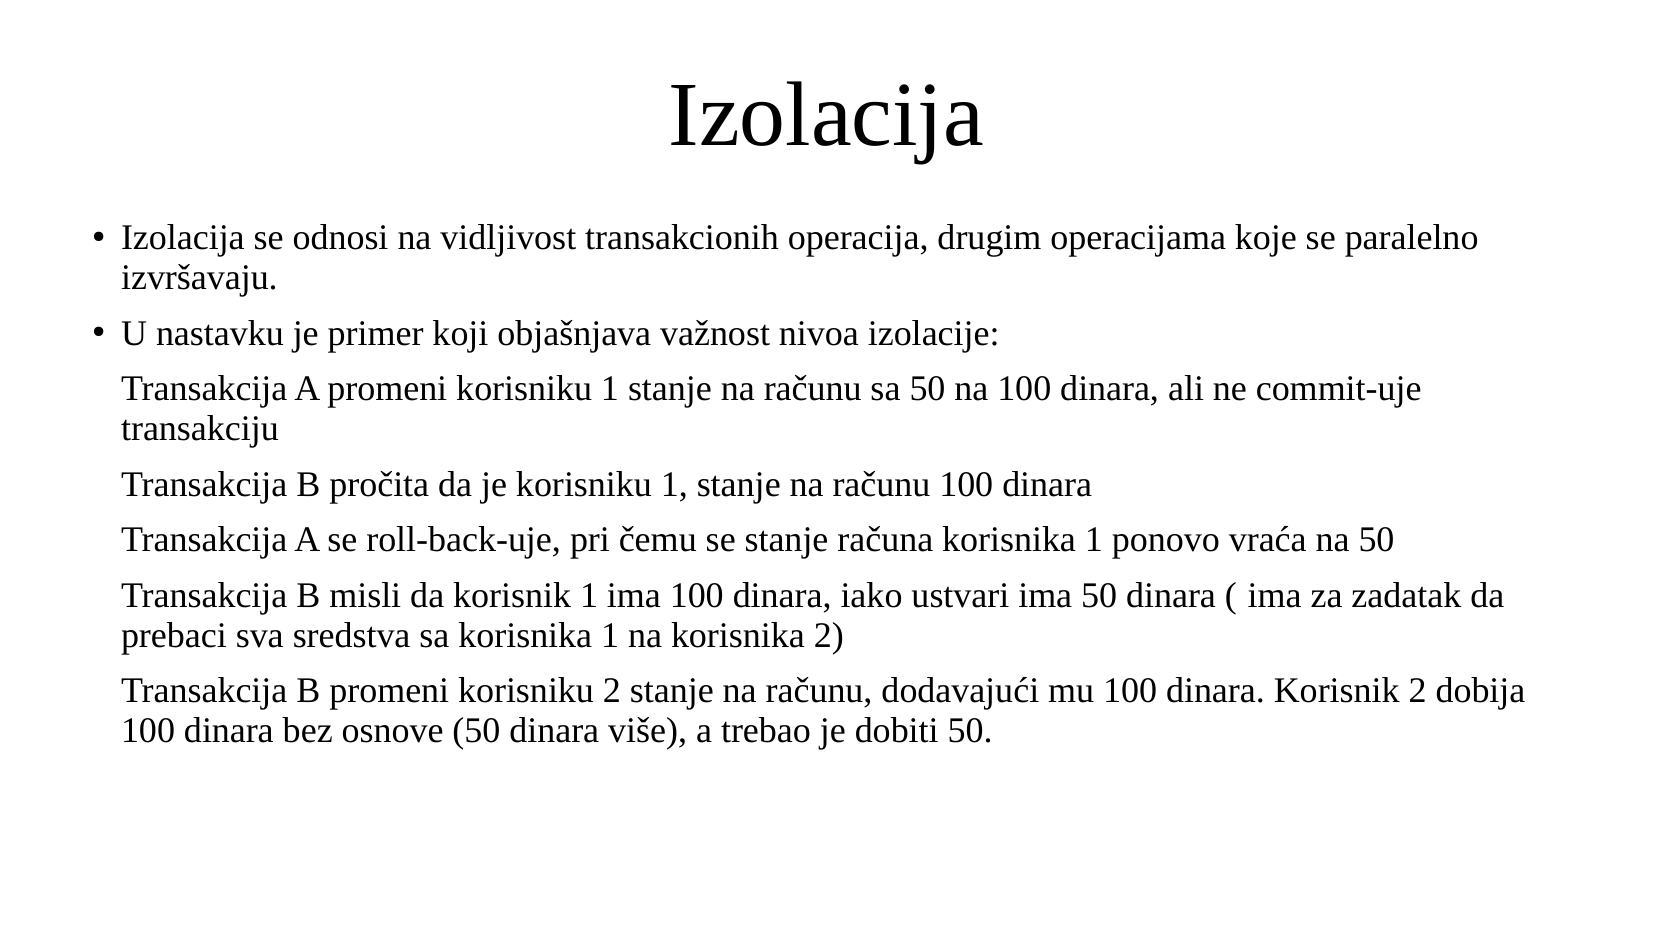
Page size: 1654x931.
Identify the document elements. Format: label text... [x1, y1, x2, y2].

list Izolacija se odnosi na vidljivost transakcionih operacija, drugim operacijama koje se paralelno izvršavaju. U nastavku je primer koji objašnjava važnost nivoa izolacije: Transakcija A promeni korisniku 1 stanje na računu sa 50 na 100 dinara, ali ne commit-uje transakciju Transakcija B pročita da je korisniku 1, stanje na računu 100 dinara Transakcija A se roll-back-uje, pri čemu se stanje računa korisnika 1 ponovo vraća na 50 Transakcija B misli da korisnik 1 ima 100 dinara, iako ustvari ima 50 dinara ( ima za zadatak da prebaci sva sredstva sa korisnika 1 na korisnika 2) Transakcija B promeni korisniku 2 stanje na računu, dodavajući mu 100 dinara. Korisnik 2 dobija 100 dinara bez osnove (50 dinara više), a trebao je dobiti 50. [82, 217, 1571, 758]
title Izolacija [82, 37, 1571, 193]
